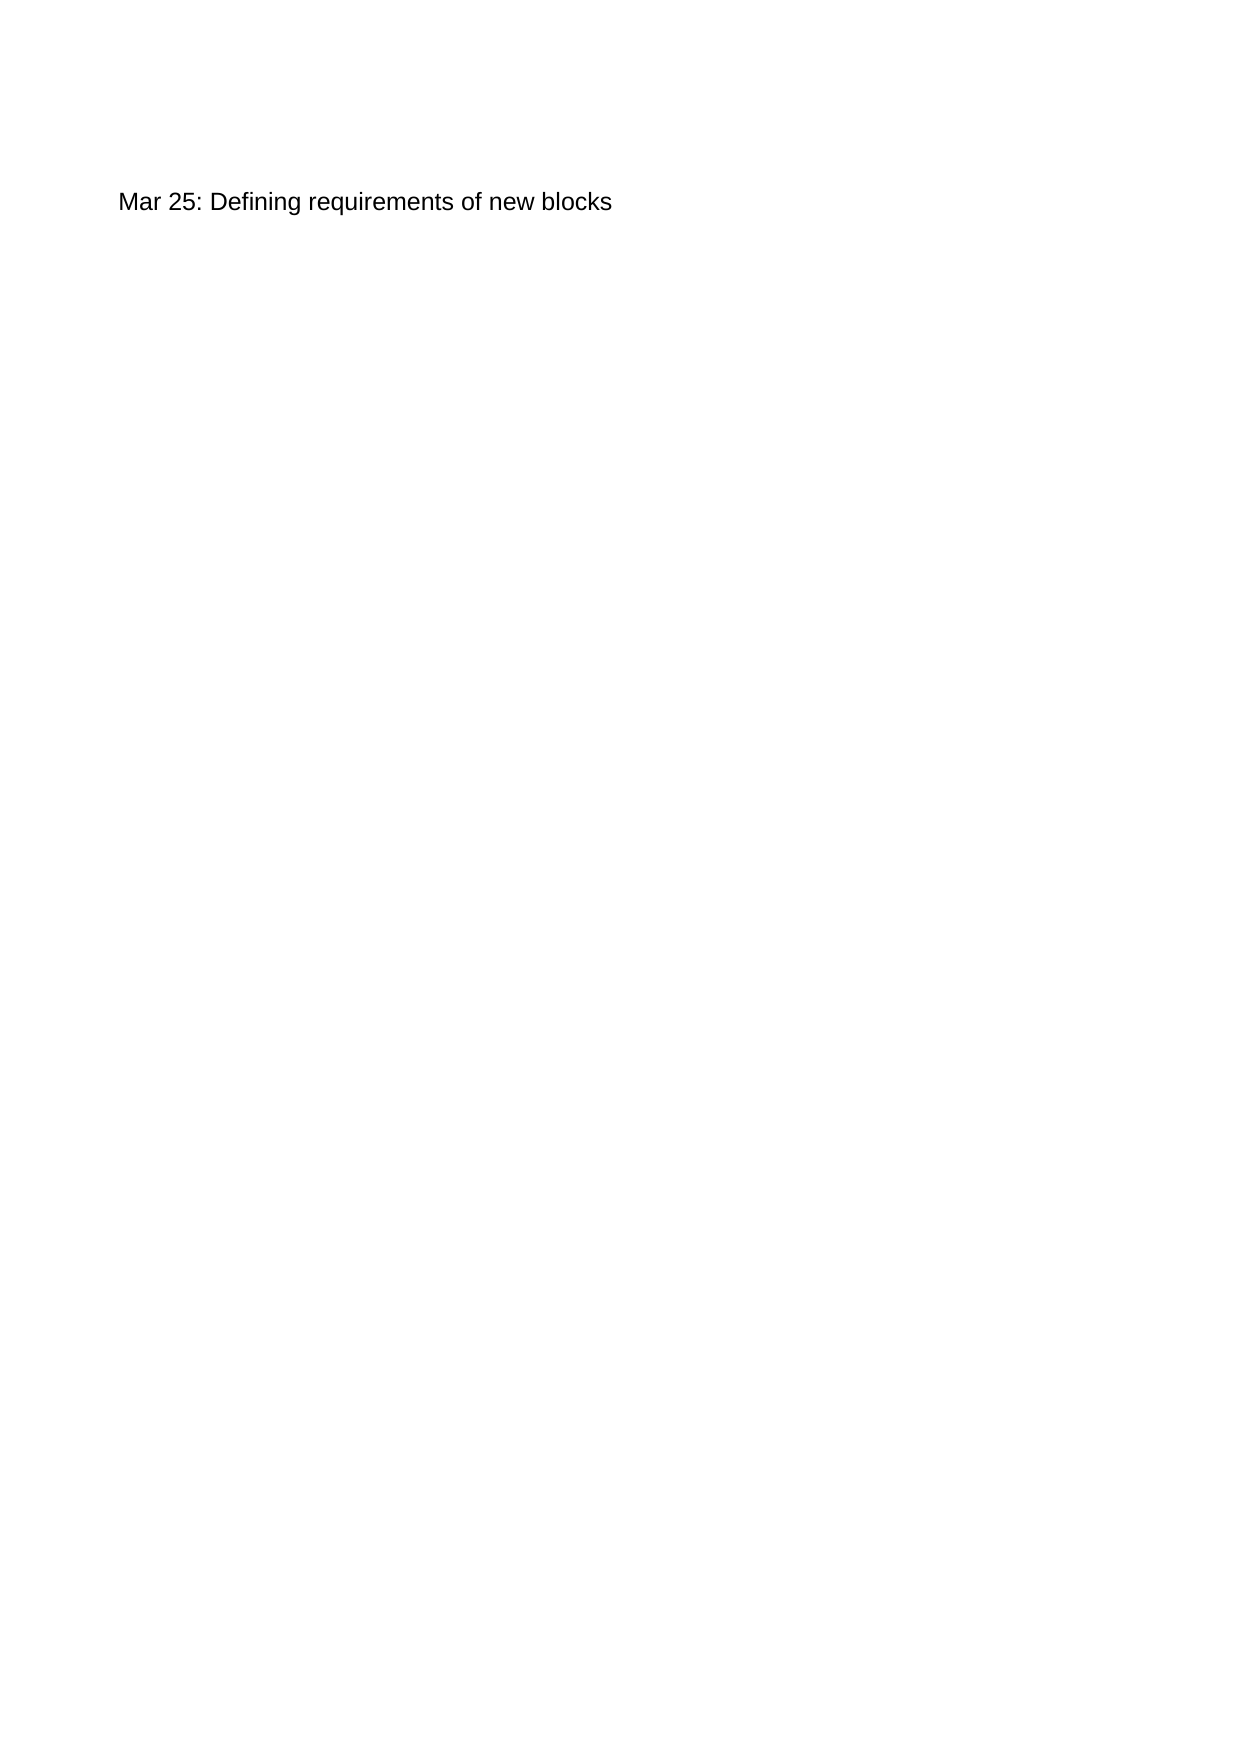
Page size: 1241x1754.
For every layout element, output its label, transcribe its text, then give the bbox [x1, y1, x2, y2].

text Mar 25: Defining requirements of new blocks [118, 118, 1122, 216]
